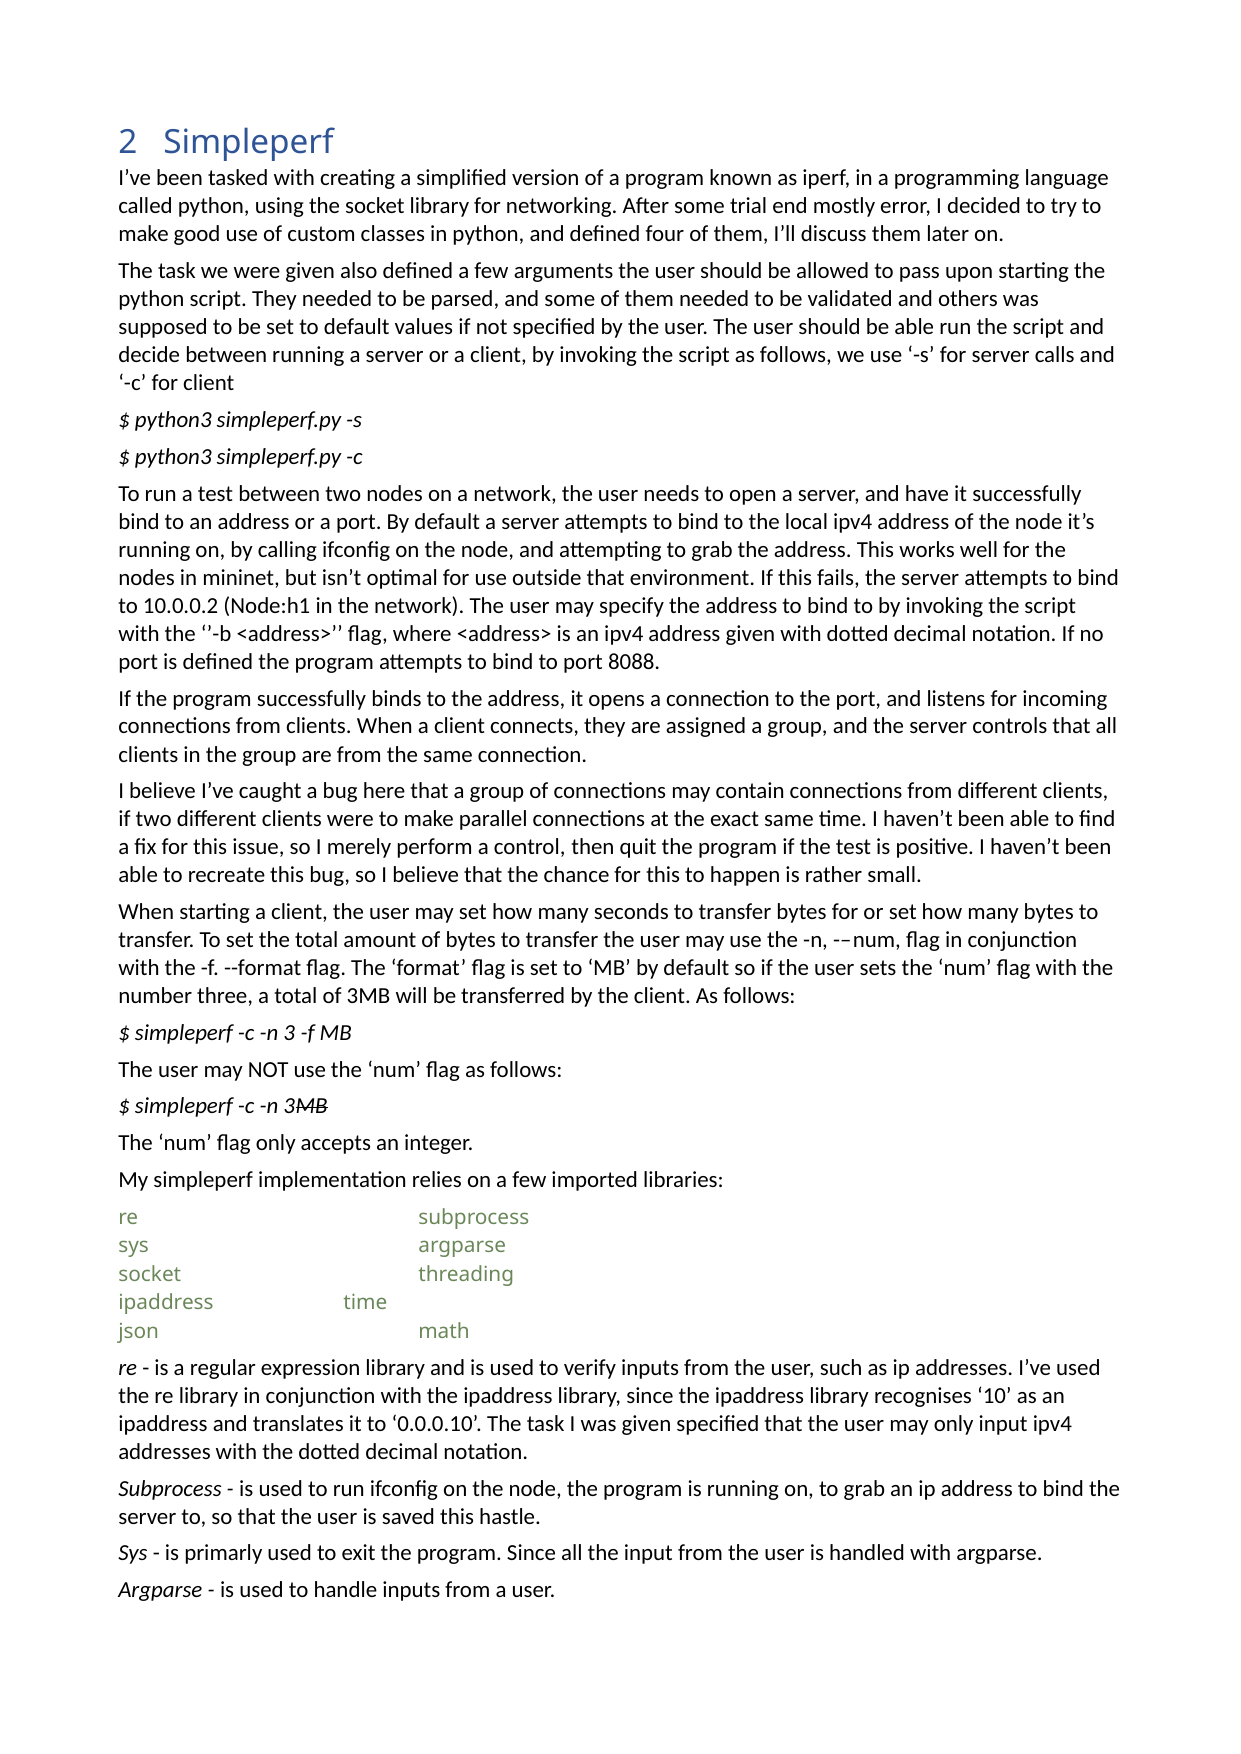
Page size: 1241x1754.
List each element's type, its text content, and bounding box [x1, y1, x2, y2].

text I’ve been tasked with creating a simplified version of a program known as iperf, in a programming language called python, using the socket library for networking. After some trial end mostly error, I decided to try to make good use of custom classes in python, and defined four of them, I’ll discuss them later on. [118, 163, 1122, 248]
text I believe I’ve caught a bug here that a group of connections may contain connections from different clients, if two different clients were to make parallel connections at the exact same time. I haven’t been able to find a fix for this issue, so I merely perform a control, then quit the program if the test is positive. I haven’t been able to recreate this bug, so I believe that the chance for this to happen is rather small. [118, 776, 1122, 888]
text The task we were given also defined a few arguments the user should be allowed to pass upon starting the python script. They needed to be parsed, and some of them needed to be validated and others was supposed to be set to default values if not specified by the user. The user should be able run the script and decide between running a server or a client, by invoking the script as follows, we use ‘-s’ for server calls and ‘-c’ for client [118, 256, 1122, 396]
text If the program successfully binds to the address, it opens a connection to the port, and listens for incoming connections from clients. When a client connects, they are assigned a group, and the server controls that all clients in the group are from the same connection. [118, 684, 1122, 768]
text re - is a regular expression library and is used to verify inputs from the user, such as ip addresses. I’ve used the re library in conjunction with the ipaddress library, since the ipaddress library recognises ‘10’ as an ipaddress and translates it to ‘0.0.0.10’. The task I was given specified that the user may only input ipv4 addresses with the dotted decimal notation. [118, 1353, 1122, 1465]
text Argparse - is used to handle inputs from a user. [118, 1575, 1122, 1603]
text $ simpleperf -c -n 3 -f MB [118, 1018, 1122, 1046]
text $ python3 simpleperf.py -s [118, 405, 1122, 433]
text $ python3 simpleperf.py -c [118, 442, 1122, 470]
subtitle Simpleperf [118, 118, 1122, 163]
text My simpleperf implementation relies on a few imported libraries: [118, 1165, 1122, 1193]
text Subprocess - is used to run ifconfig on the node, the program is running on, to grab an ip address to bind the server to, so that the user is saved this hastle. [118, 1474, 1122, 1530]
text re subprocess sys argparse socket threading ipaddress time json math [118, 1202, 1122, 1344]
text The user may NOT use the ‘num’ flag as follows: [118, 1055, 1122, 1083]
text When starting a client, the user may set how many seconds to transfer bytes for or set how many bytes to transfer. To set the total amount of bytes to transfer the user may use the -n, -–num, flag in conjunction with the -f. --format flag. The ‘format’ flag is set to ‘MB’ by default so if the user sets the ‘num’ flag with the number three, a total of 3MB will be transferred by the client. As follows: [118, 897, 1122, 1009]
text $ simpleperf -c -n 3MB [118, 1092, 1122, 1120]
text The ‘num’ flag only accepts an integer. [118, 1128, 1122, 1156]
text To run a test between two nodes on a network, the user needs to open a server, and have it successfully bind to an address or a port. By default a server attempts to bind to the local ipv4 address of the node it’s running on, by calling ifconfig on the node, and attempting to grab the address. This works well for the nodes in mininet, but isn’t optimal for use outside that environment. If this fails, the server attempts to bind to 10.0.0.2 (Node:h1 in the network). The user may specify the address to bind to by invoking the script with the ‘’-b <address>’’ flag, where <address> is an ipv4 address given with dotted decimal notation. If no port is defined the program attempts to bind to port 8088. [118, 479, 1122, 675]
text Sys - is primarly used to exit the program. Since all the input from the user is handled with argparse. [118, 1538, 1122, 1567]
